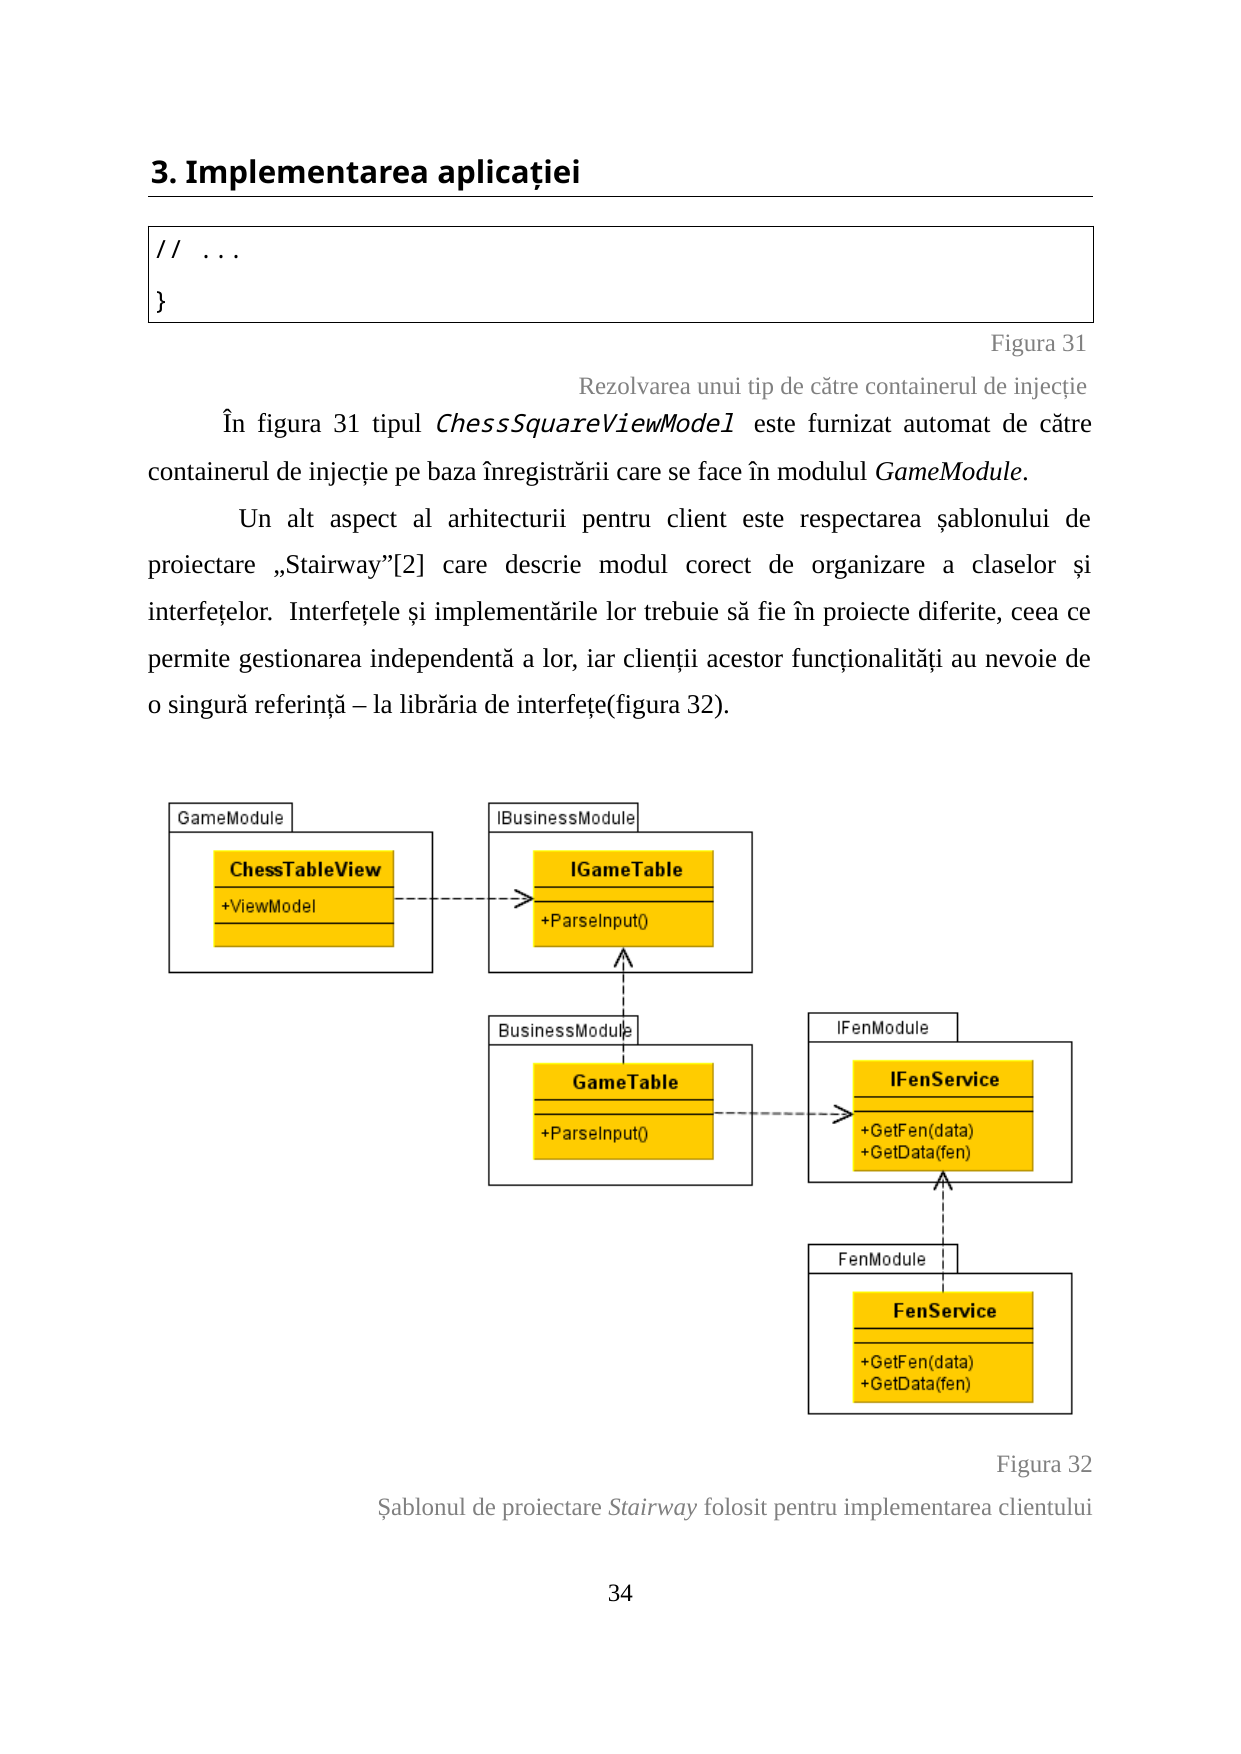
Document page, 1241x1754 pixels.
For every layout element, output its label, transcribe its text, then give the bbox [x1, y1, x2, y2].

picture [147, 782, 1093, 1435]
table_header // ... } [149, 227, 1093, 322]
table_cell Figura 31 Rezolvarea unui tip de către containerul de injecție [148, 323, 1093, 406]
text În figura 31 tipul ChessSquareViewModel este furnizat automat de către containerul de injecție pe baza înregistrării care se face în modulul GameModule. [148, 406, 1093, 486]
text Un alt aspect al arhitecturii pentru client este respectarea șablonului de proiectare „Stairway”[2] care descrie modul corect de organizare a claselor și interfețelor. Interfețele și implementările lor trebuie să fie în proiecte diferite, ceea ce permite gestionarea independentă a lor, iar clienții acestor funcționalități au nevoie de o singură referință – la librăria de interfețe(figura 32). [148, 502, 1093, 720]
text Șablonul de proiectare Stairway folosit pentru implementarea clientului [148, 1492, 1093, 1521]
text Figura 32 [148, 1435, 1093, 1478]
